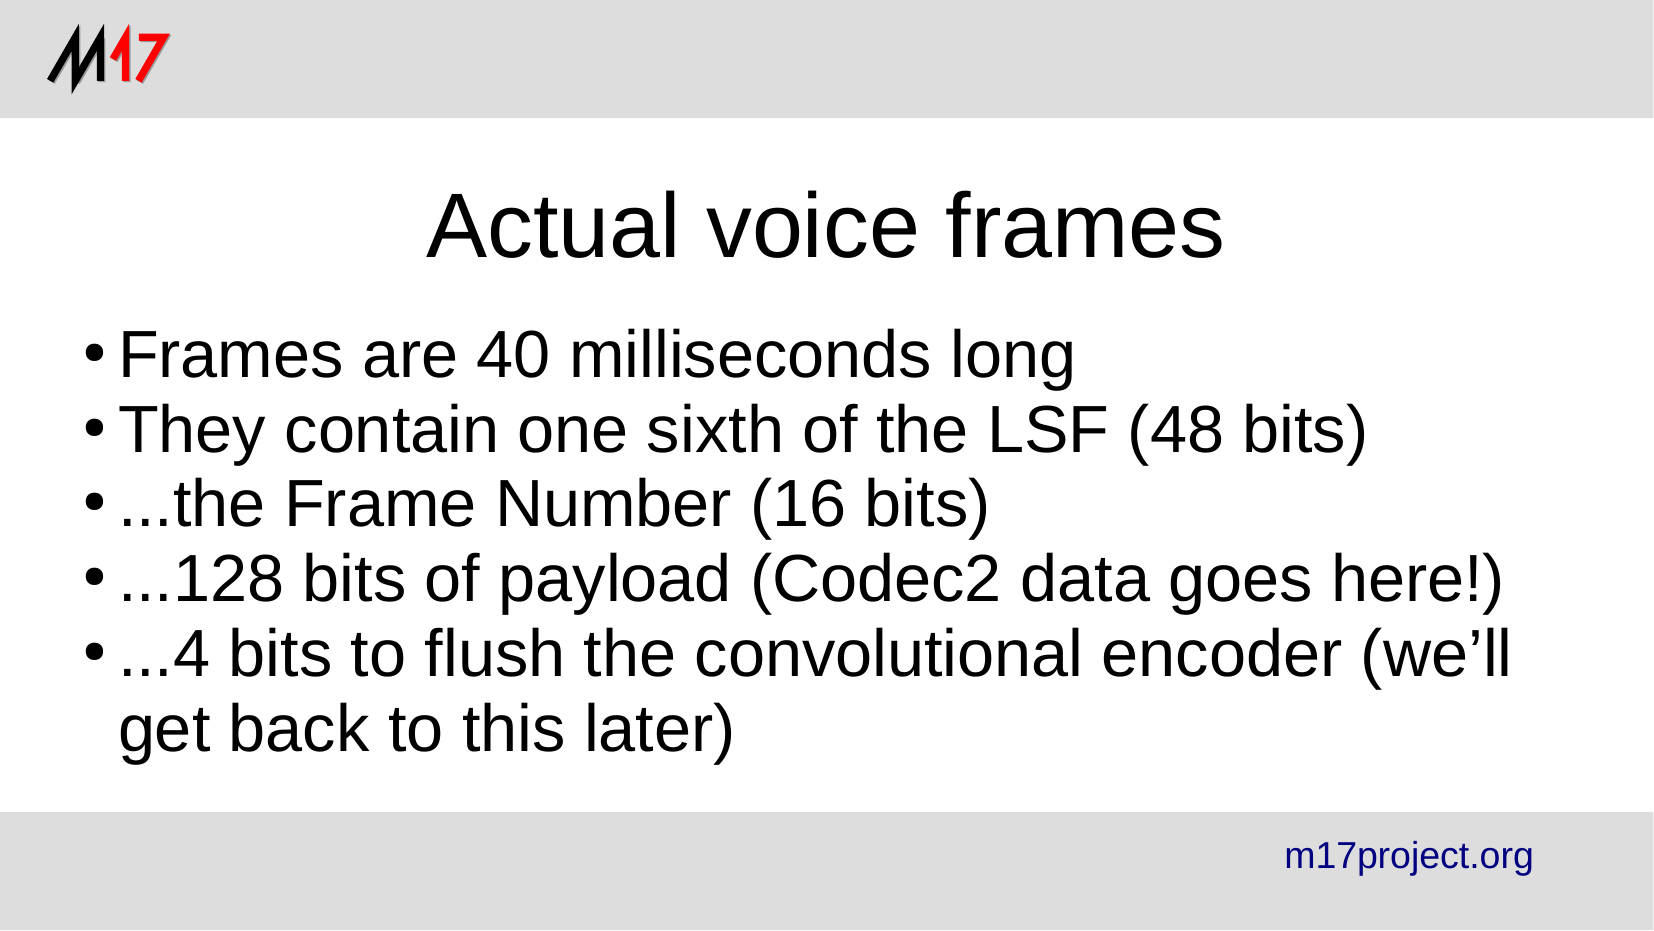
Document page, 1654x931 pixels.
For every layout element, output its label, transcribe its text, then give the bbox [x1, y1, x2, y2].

text_box [0, 0, 1654, 119]
text_box m17project.org [1269, 826, 1654, 897]
picture [39, 16, 178, 102]
text_box [0, 812, 1654, 931]
title Actual voice frames [82, 147, 1571, 303]
subtitle Frames are 40 milliseconds long They contain one sixth of the LSF (48 bits) ...the Frame Number (16 bits) ...128 bits of payload (Codec2 data goes here!) ...4 bits to flush the convolutional encoder (we’ll get back to this later) [82, 316, 1571, 812]
